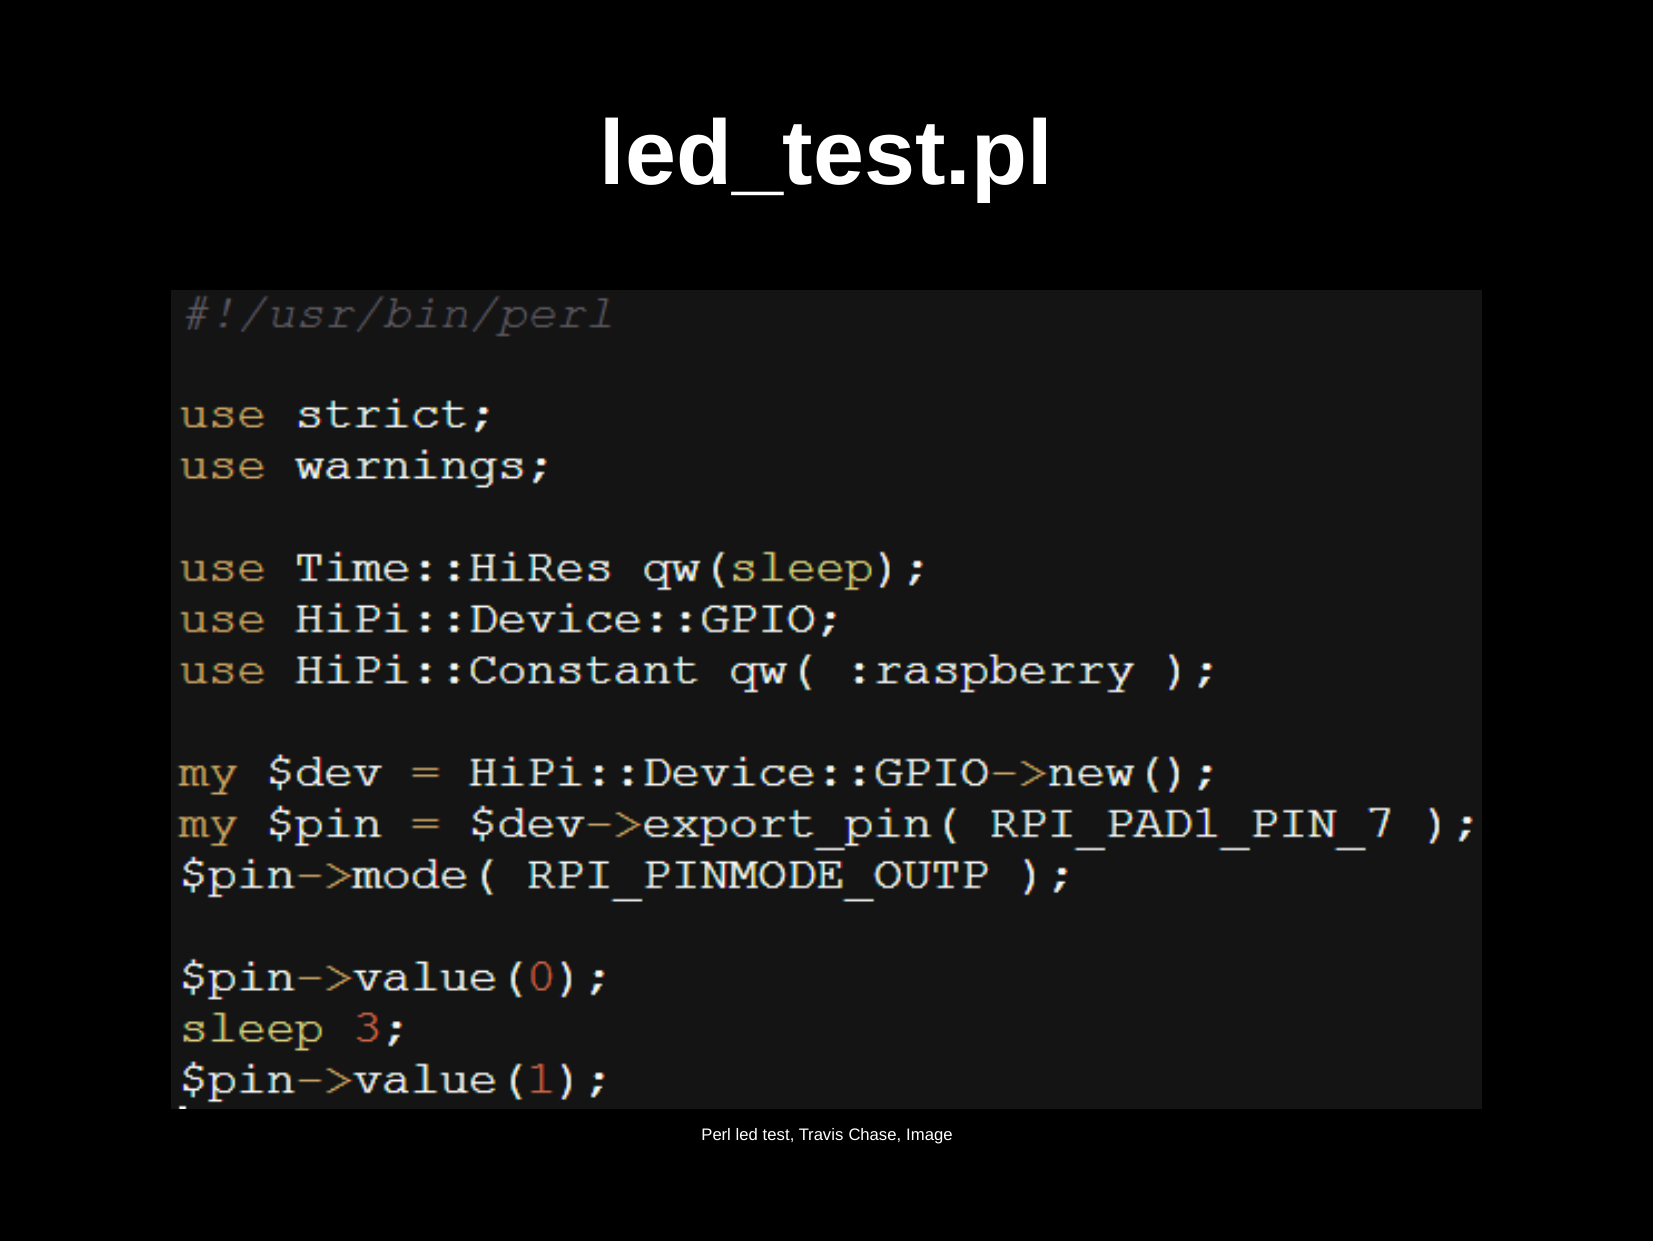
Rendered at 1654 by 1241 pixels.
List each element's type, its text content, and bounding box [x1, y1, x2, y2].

picture [171, 290, 1482, 1109]
text_box Perl led test, Travis Chase, Image [686, 1117, 969, 1152]
title led_test.pl [82, 49, 1571, 257]
